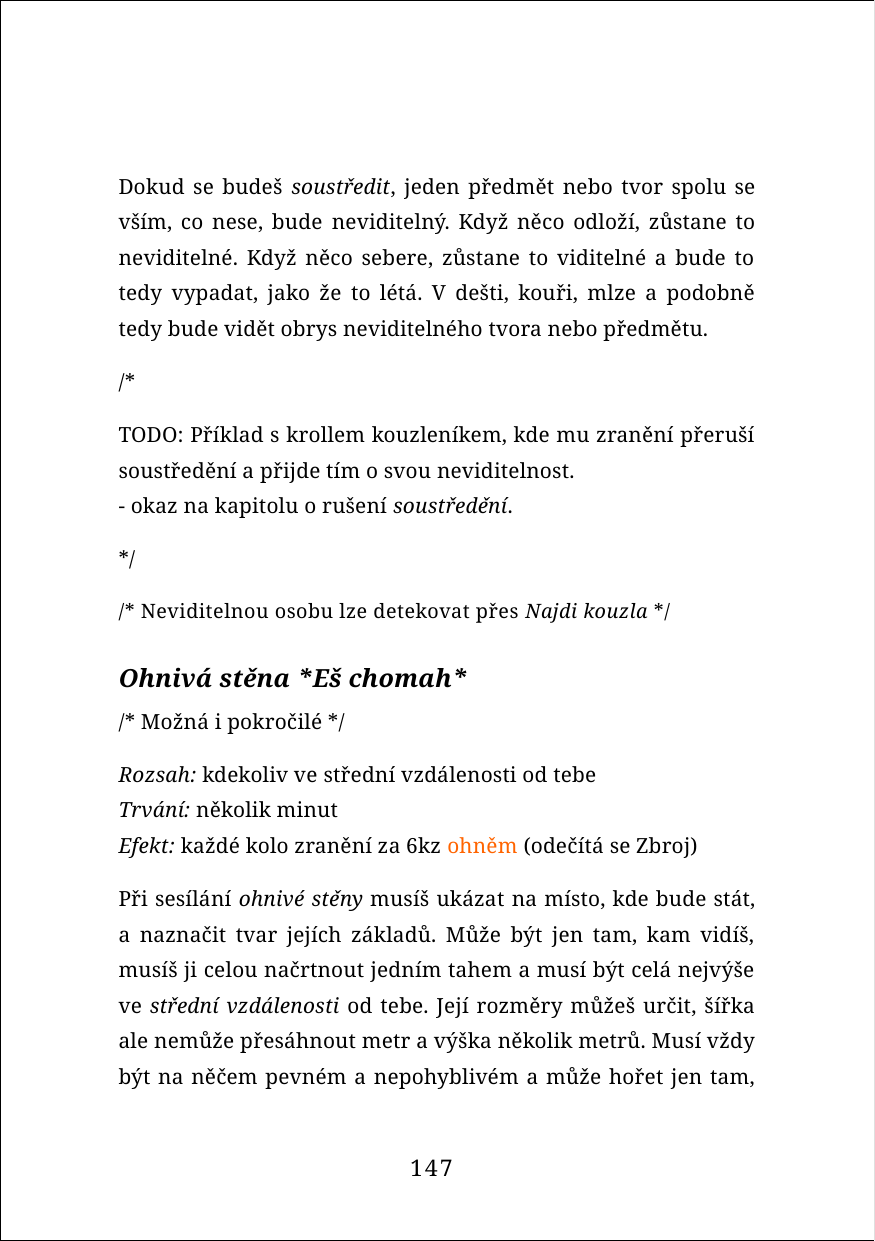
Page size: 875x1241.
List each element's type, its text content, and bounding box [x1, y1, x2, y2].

text /* Možná i pokročilé */ [118, 707, 756, 735]
text Rozsah: kdekoliv ve střední vzdálenosti od tebe Trvání: několik minut Efekt: každé kolo zranění za 6kz ohněm (odečítá se Zbroj) [118, 760, 756, 859]
text Při sesílání ohnivé stěny musíš ukázat na místo, kde bude stát, a naznačit tvar jejích základů. Může být jen tam, kam vidíš, musíš ji celou načrtnout jedním tahem a musí být celá nejvýše ve střední vzdálenosti od tebe. Její rozměry můžeš určit, šířka ale nemůže přesáhnout metr a výška několik metrů. Musí vždy být na něčem pevném a nepohyblivém a může hořet jen tam, [118, 884, 756, 1090]
text /* [118, 367, 756, 396]
text TODO: Příklad s krollem kouzleníkem, kde mu zranění přeruší soustředění a přijde tím o svou neviditelnost. - okaz na kapitolu o rušení soustředění. [118, 420, 756, 520]
text */ [118, 544, 756, 573]
text /* Neviditelnou osobu lze detekovat přes Najdi kouzla */ [118, 598, 756, 625]
text Dokud se budeš soustředit, jeden předmět nebo tvor spolu se vším, co nese, bude neviditelný. Když něco odloží, zůstane to neviditelné. Když něco sebere, zůstane to viditelné a bude to tedy vypadat, jako že to létá. V dešti, kouři, mlze a podobně tedy bude vidět obrys neviditelného tvora nebo předmětu. [118, 172, 756, 342]
subtitle Ohnivá stěna *Eš chomah* [118, 661, 756, 695]
